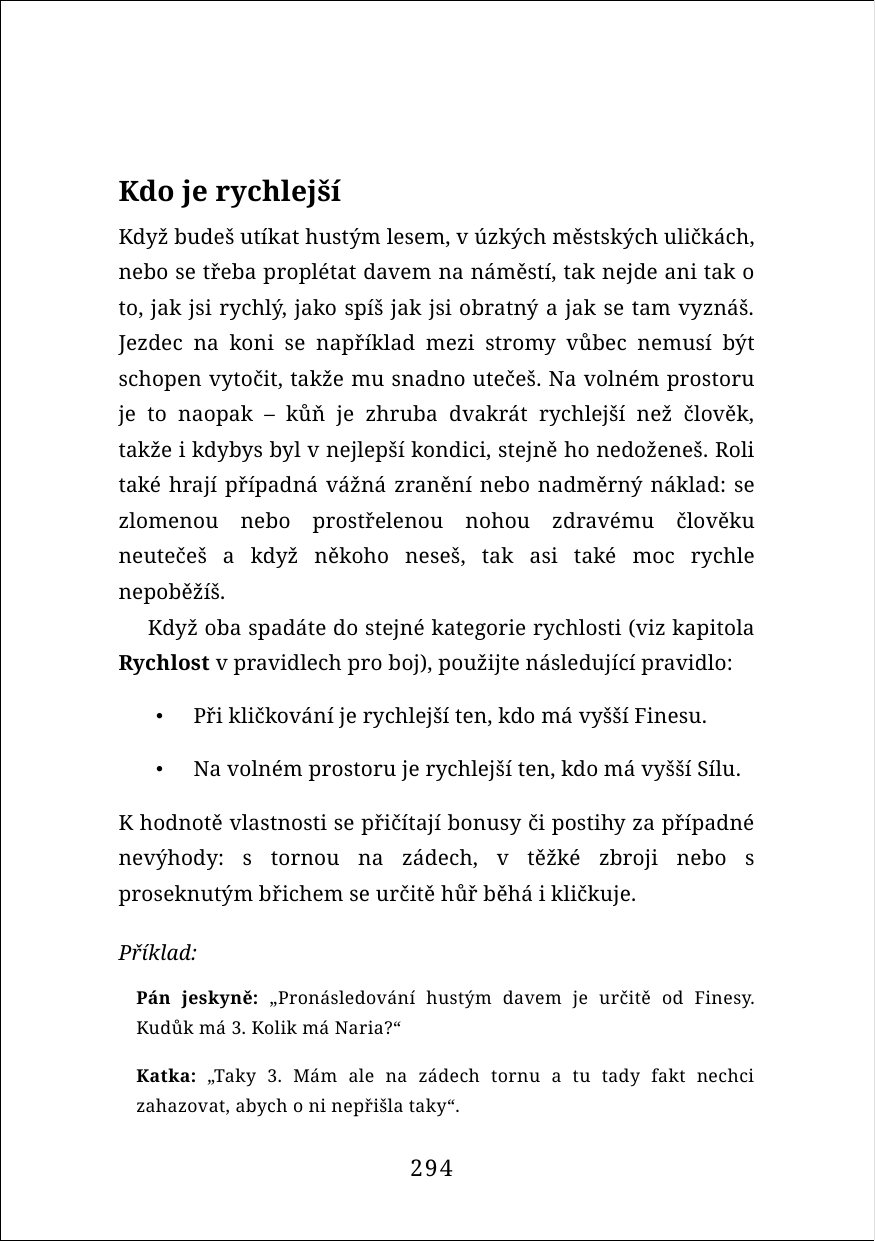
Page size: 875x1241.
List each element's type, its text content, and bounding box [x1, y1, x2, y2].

text Pán jeskyně: „Pronásledování hustým davem je určitě od Finesy. Kudůk má 3. Kolik má Naria?“ [136, 985, 756, 1040]
list Při kličkování je rychlejší ten, kdo má vyšší Finesu. [156, 701, 756, 730]
text Katka: „Taky 3. Mám ale na zádech tornu a tu tady fakt nechci zahazovat, abych o ni nepřišla taky“. [136, 1063, 756, 1118]
list Na volném prostoru je rychlejší ten, kdo má vyšší Sílu. [156, 754, 756, 783]
subtitle Kdo je rychlejší [118, 172, 756, 210]
text K hodnotě vlastnosti se přičítají bonusy či postihy za případné nevýhody: s tornou na zádech, v těžké zbroji nebo s proseknutým břichem se určitě hůř běhá i kličkuje. [118, 808, 756, 907]
text Příklad: [118, 938, 756, 966]
text Když budeš utíkat hustým lesem, v úzkých městských uličkách, nebo se třeba proplétat davem na náměstí, tak nejde ani tak o to, jak jsi rychlý, jako spíš jak jsi obratný a jak se tam vyznáš. Jezdec na koni se například mezi stromy vůbec nemusí být schopen vytočit, takže mu snadno utečeš. Na volném prostoru je to naopak – kůň je zhruba dvakrát rychlejší než člověk, takže i kdybys byl v nejlepší kondici, stejně ho nedoženeš. Roli také hrají případná vážná zranění nebo nadměrný náklad: se zlomenou nebo prostřelenou nohou zdravému člověku neutečeš a když někoho neseš, tak asi také moc rychle nepoběžíš. Když oba spadáte do stejné kategorie rychlosti (viz kapitola Rychlost v pravidlech pro boj), použijte následující pravidlo: [118, 222, 756, 677]
